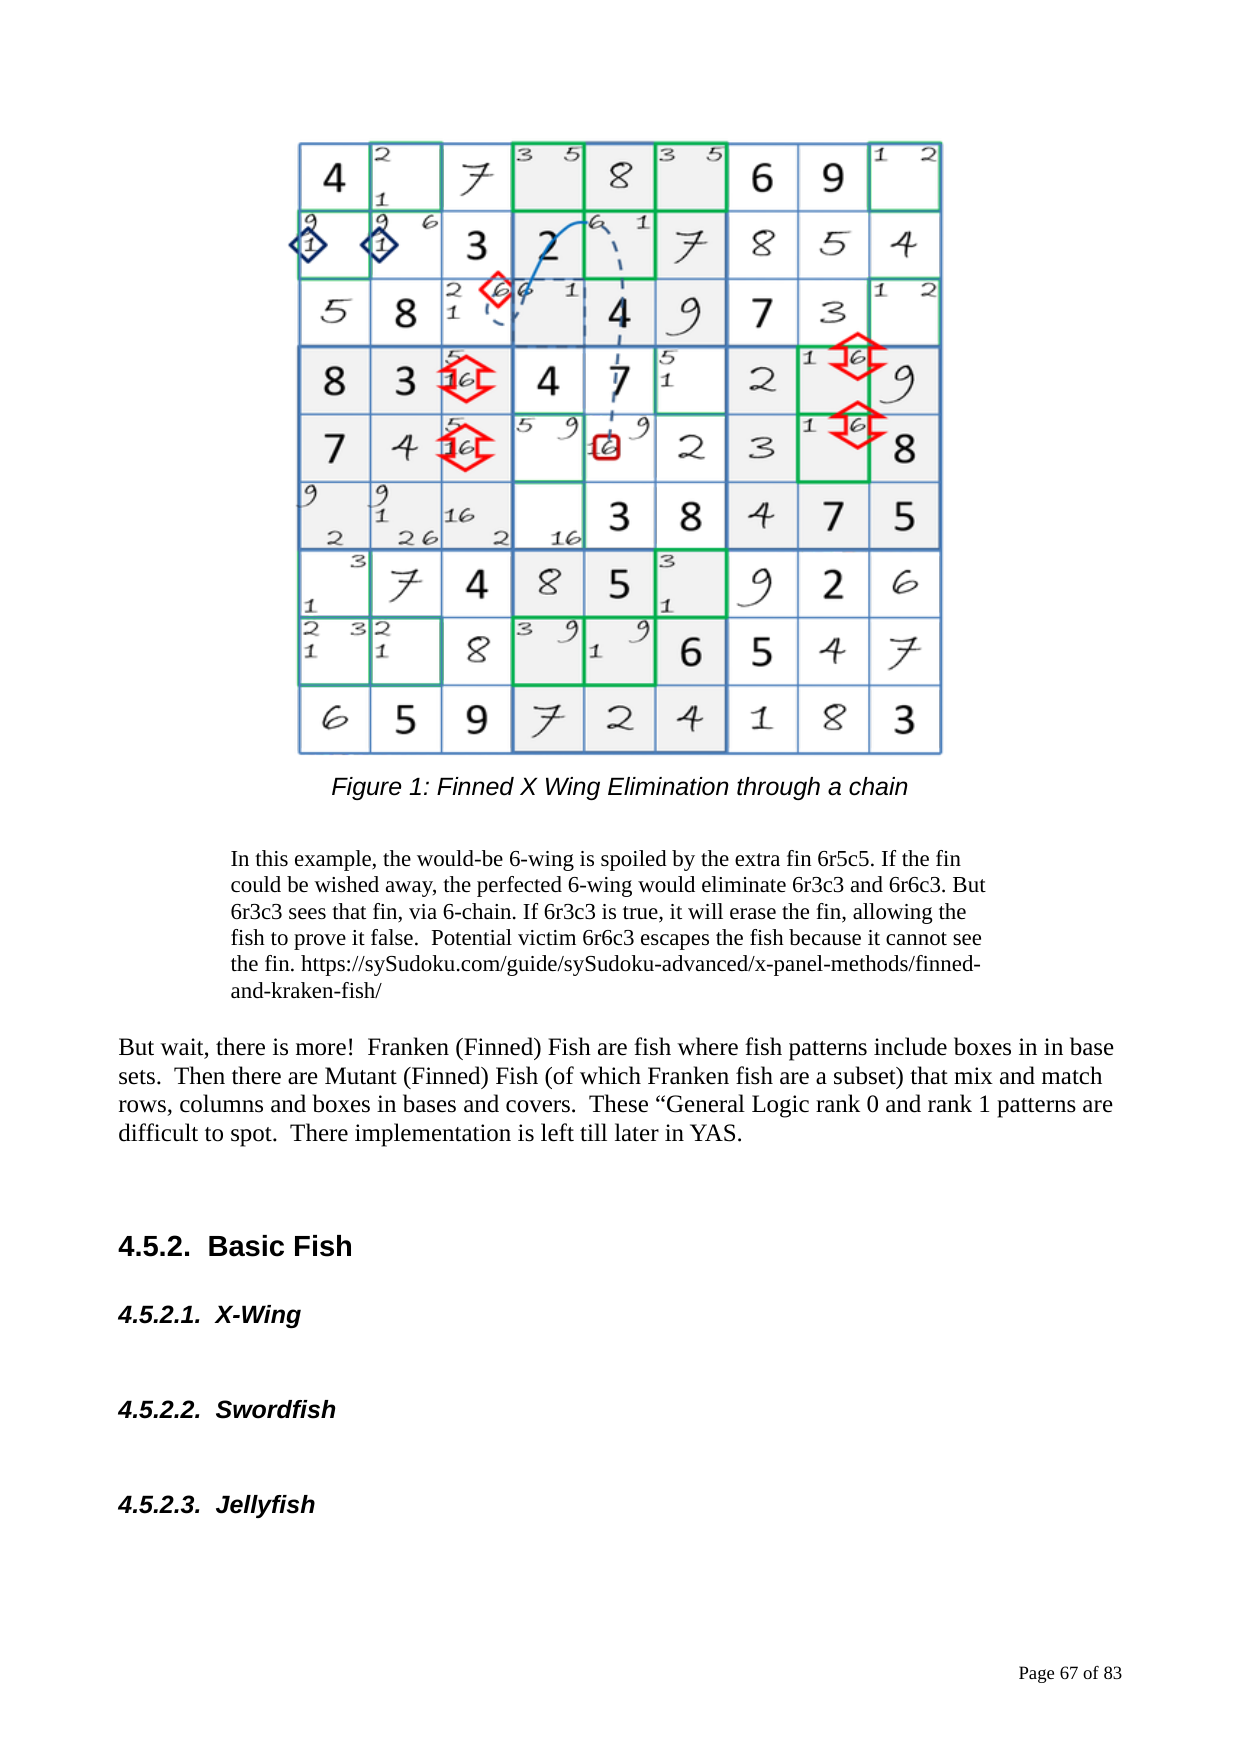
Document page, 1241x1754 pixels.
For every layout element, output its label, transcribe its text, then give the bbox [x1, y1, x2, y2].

text But wait, there is more! Franken (Finned) Fish are fish where fish patterns include boxes in in base sets. Then there are Mutant (Finned) Fish (of which Franken fish are a subset) that mix and match rows, columns and boxes in bases and covers. These “General Logic rank 0 and rank 1 patterns are difficult to spot. There implementation is left till later in YAS. [118, 1032, 1122, 1147]
subtitle Basic Fish [118, 1229, 1122, 1263]
subtitle X-Wing [118, 1301, 1122, 1329]
subtitle Swordfish [118, 1396, 1122, 1424]
picture [287, 130, 954, 773]
text Figure 1: Finned X Wing Elimination through a chain [287, 773, 953, 801]
subtitle Jellyfish [118, 1491, 1122, 1519]
text In this example, the would-be 6-wing is spoiled by the extra fin 6r5c5. If the fin could be wished away, the perfected 6-wing would eliminate 6r3c3 and 6r6c3. But 6r3c3 sees that fin, via 6-chain. If 6r3c3 is true, it will erase the fin, allowing the fish to prove it false. Potential victim 6r6c3 escapes the fish because it cannot see the fin. https://sySudoku.com/guide/sySudoku-advanced/x-panel-methods/finned-and-kraken-fish/ [230, 845, 1004, 1003]
